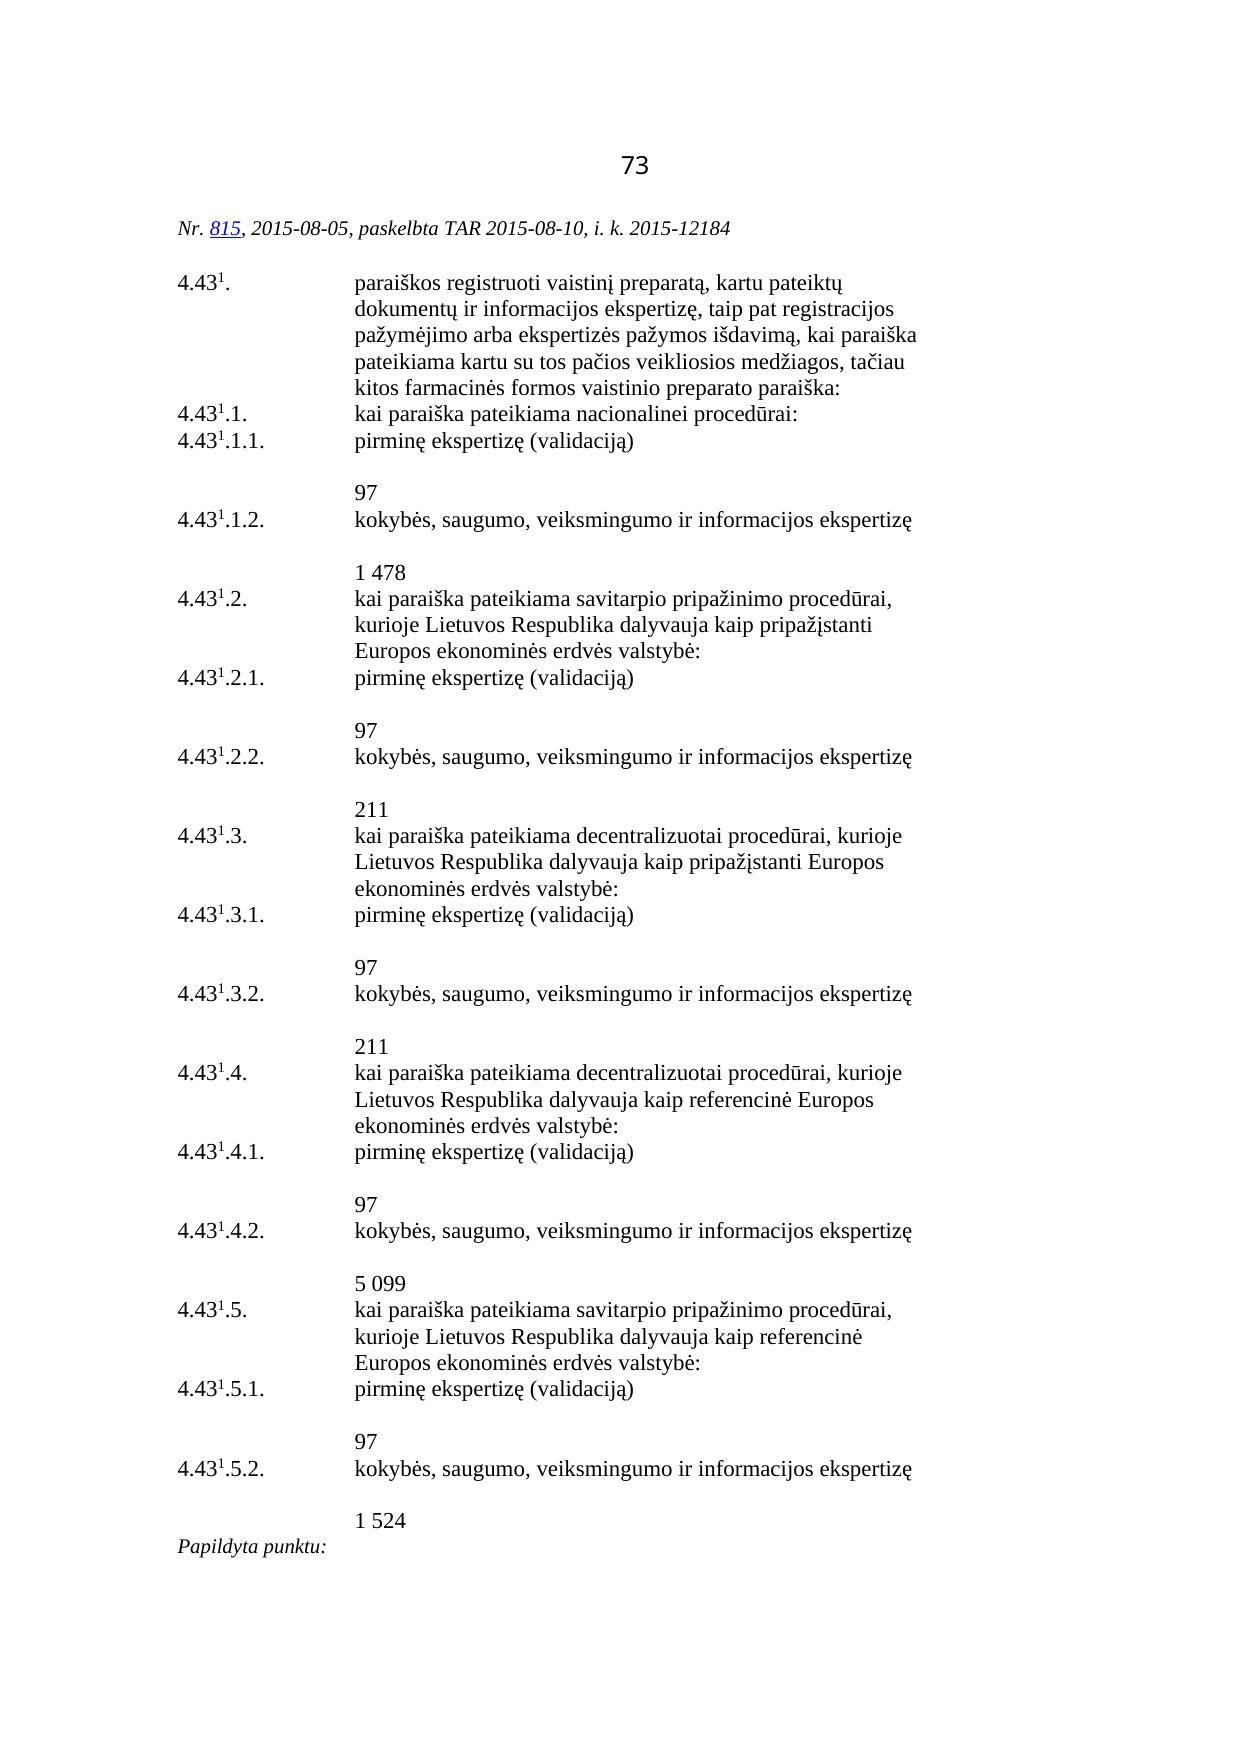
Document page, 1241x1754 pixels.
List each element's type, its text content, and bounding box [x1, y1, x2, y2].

text pažymėjimo arba ekspertizės pažymos išdavimą, kai paraiška [354, 321, 945, 348]
text 4.431.3. kai paraiška pateikiama decentralizuotai procedūrai, kurioje [177, 822, 945, 848]
text kurioje Lietuvos Respublika dalyvauja kaip referencinė [354, 1323, 945, 1349]
text 4.431.5.2. kokybės, saugumo, veiksmingumo ir informacijos ekspertizę 1 524 [177, 1454, 945, 1534]
text 4.431.1.2. kokybės, saugumo, veiksmingumo ir informacijos ekspertizę 1 478 [177, 506, 945, 585]
text Europos ekonominės erdvės valstybė: [354, 638, 945, 664]
text Lietuvos Respublika dalyvauja kaip referencinė Europos [354, 1086, 945, 1112]
text kitos farmacinės formos vaistinio preparato paraiška: [354, 374, 945, 400]
text 4.431. paraiškos registruoti vaistinį preparatą, kartu pateiktų [177, 269, 945, 295]
text 4.431.4.2. kokybės, saugumo, veiksmingumo ir informacijos ekspertizę 5 099 [177, 1217, 945, 1296]
text 4.431.1. kai paraiška pateikiama nacionalinei procedūrai: [177, 400, 945, 427]
text Europos ekonominės erdvės valstybė: [354, 1349, 945, 1376]
text ekonominės erdvės valstybė: [354, 1112, 945, 1138]
text Papildyta punktu: [177, 1534, 1093, 1558]
text pateikiama kartu su tos pačios veikliosios medžiagos, tačiau [354, 348, 945, 374]
text 4.431.5. kai paraiška pateikiama savitarpio pripažinimo procedūrai, [177, 1296, 945, 1323]
text dokumentų ir informacijos ekspertizę, taip pat registracijos [354, 295, 945, 321]
text 4.431.4.1. pirminę ekspertizę (validaciją) 97 [177, 1138, 945, 1217]
text 4.431.2.2. kokybės, saugumo, veiksmingumo ir informacijos ekspertizę 211 [177, 743, 945, 822]
text 4.431.4. kai paraiška pateikiama decentralizuotai procedūrai, kurioje [177, 1059, 945, 1086]
text kurioje Lietuvos Respublika dalyvauja kaip pripažįstanti [354, 611, 945, 638]
text ekonominės erdvės valstybė: [354, 875, 945, 901]
text 4.431.2. kai paraiška pateikiama savitarpio pripažinimo procedūrai, [177, 585, 945, 611]
text Lietuvos Respublika dalyvauja kaip pripažįstanti Europos [354, 848, 945, 875]
text 4.431.5.1. pirminę ekspertizę (validaciją) 97 [177, 1376, 945, 1454]
text 4.431.3.2. kokybės, saugumo, veiksmingumo ir informacijos ekspertizę 211 [177, 980, 945, 1059]
text 4.431.1.1. pirminę ekspertizę (validaciją) 97 [177, 427, 945, 506]
text 4.431.3.1. pirminę ekspertizę (validaciją) 97 [177, 901, 945, 980]
text Nr. 815, 2015-08-05, paskelbta TAR 2015-08-10, i. k. 2015-12184 [177, 216, 1093, 240]
text 4.431.2.1. pirminę ekspertizę (validaciją) 97 [177, 664, 945, 743]
